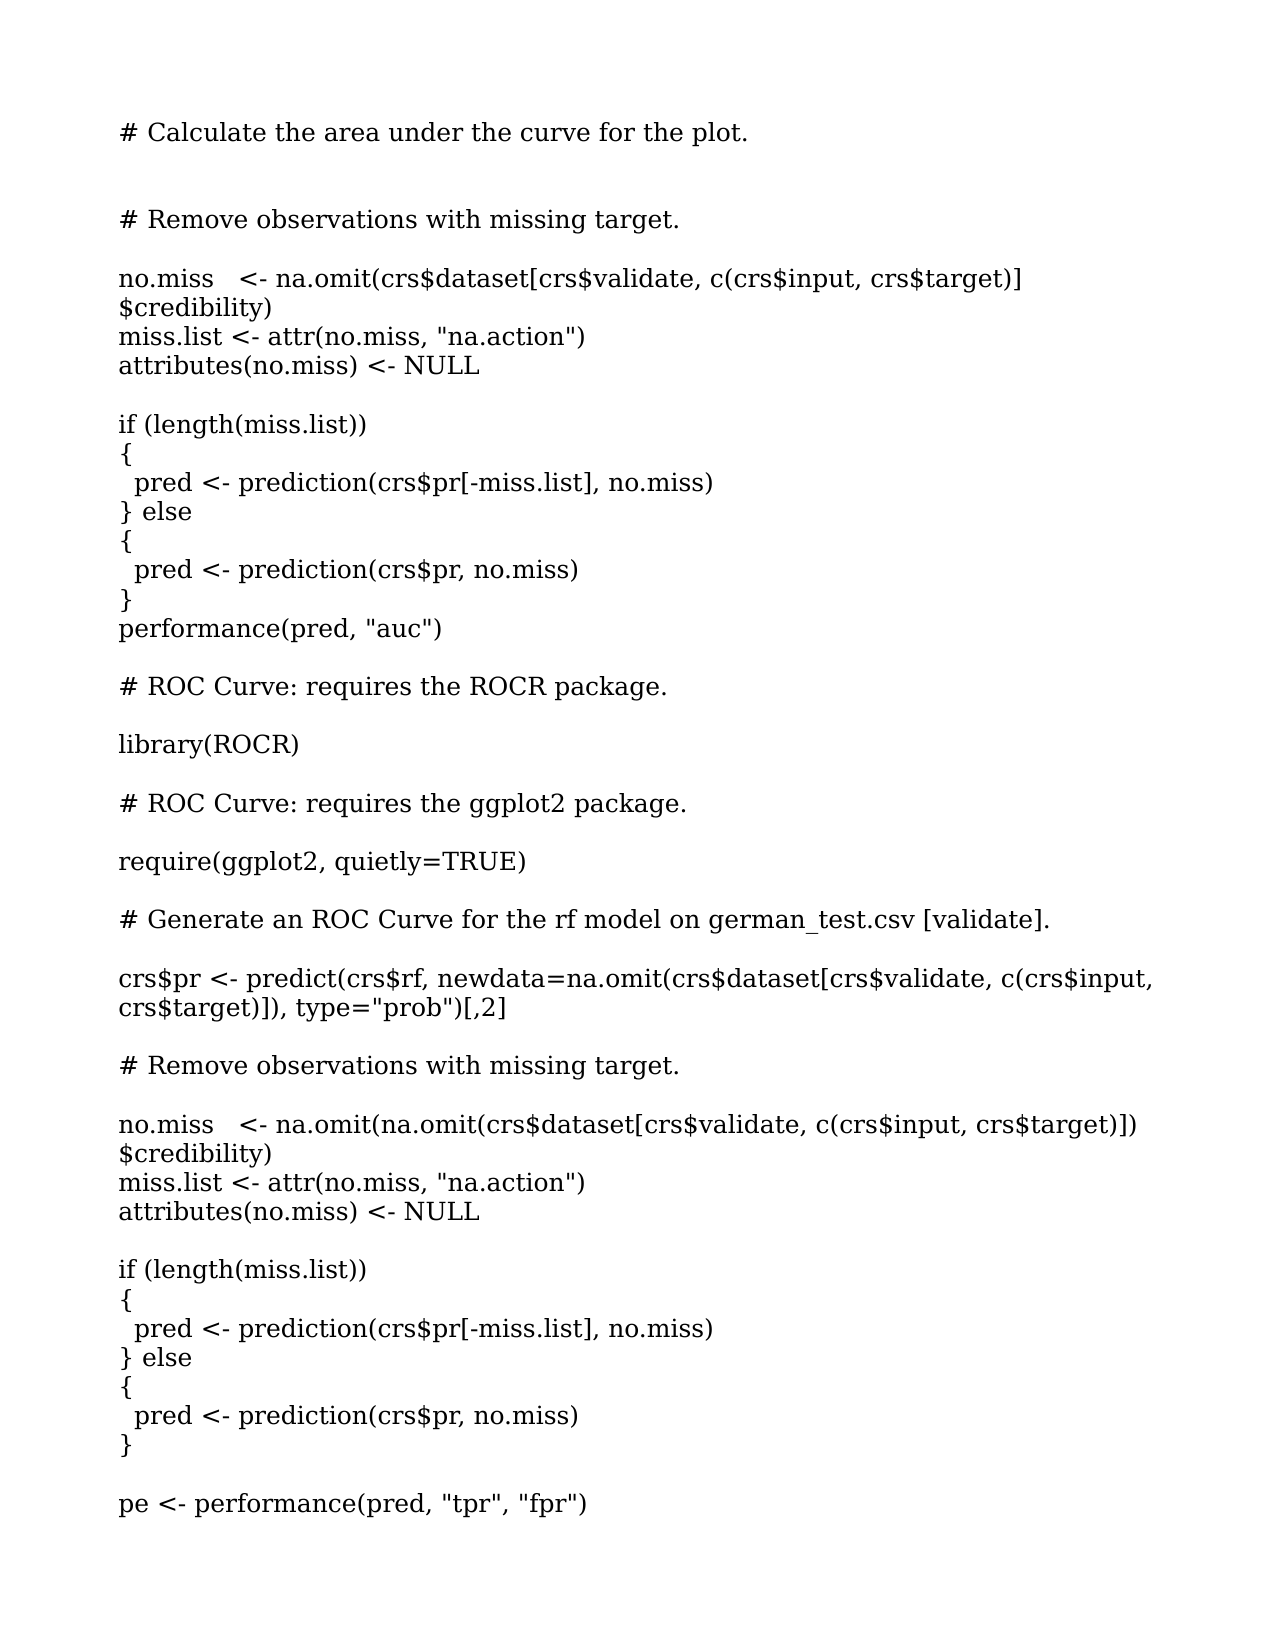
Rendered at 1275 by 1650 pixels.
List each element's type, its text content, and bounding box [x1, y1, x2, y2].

text require(ggplot2, quietly=TRUE) [118, 847, 1157, 876]
text if (length(miss.list)) [118, 410, 1157, 439]
text pred <- prediction(crs$pr[-miss.list], no.miss) [118, 1314, 1157, 1343]
text # Remove observations with missing target. [118, 206, 1157, 235]
text # Generate an ROC Curve for the rf model on german_test.csv [validate]. [118, 906, 1157, 935]
text { [118, 439, 1157, 468]
text { [118, 1285, 1157, 1314]
text pred <- prediction(crs$pr[-miss.list], no.miss) [118, 468, 1157, 497]
text # ROC Curve: requires the ROCR package. [118, 672, 1157, 701]
text no.miss <- na.omit(na.omit(crs$dataset[crs$validate, c(crs$input, crs$target)])$credibility) [118, 1110, 1157, 1168]
text } else [118, 497, 1157, 526]
text } [118, 585, 1157, 614]
text pred <- prediction(crs$pr, no.miss) [118, 556, 1157, 585]
text library(ROCR) [118, 731, 1157, 760]
text pred <- prediction(crs$pr, no.miss) [118, 1401, 1157, 1431]
text miss.list <- attr(no.miss, "na.action") [118, 322, 1157, 351]
text pe <- performance(pred, "tpr", "fpr") [118, 1489, 1157, 1518]
text miss.list <- attr(no.miss, "na.action") [118, 1168, 1157, 1197]
text { [118, 526, 1157, 556]
text # Remove observations with missing target. [118, 1051, 1157, 1081]
text } else [118, 1343, 1157, 1372]
text performance(pred, "auc") [118, 614, 1157, 643]
text if (length(miss.list)) [118, 1256, 1157, 1285]
text } [118, 1431, 1157, 1460]
text attributes(no.miss) <- NULL [118, 1197, 1157, 1226]
text crs$pr <- predict(crs$rf, newdata=na.omit(crs$dataset[crs$validate, c(crs$input, crs$target)]), type="prob")[,2] [118, 964, 1157, 1022]
text # Calculate the area under the curve for the plot. [118, 118, 1157, 147]
text no.miss <- na.omit(crs$dataset[crs$validate, c(crs$input, crs$target)]$credibility) [118, 264, 1157, 322]
text { [118, 1372, 1157, 1401]
text # ROC Curve: requires the ggplot2 package. [118, 789, 1157, 818]
text attributes(no.miss) <- NULL [118, 351, 1157, 381]
